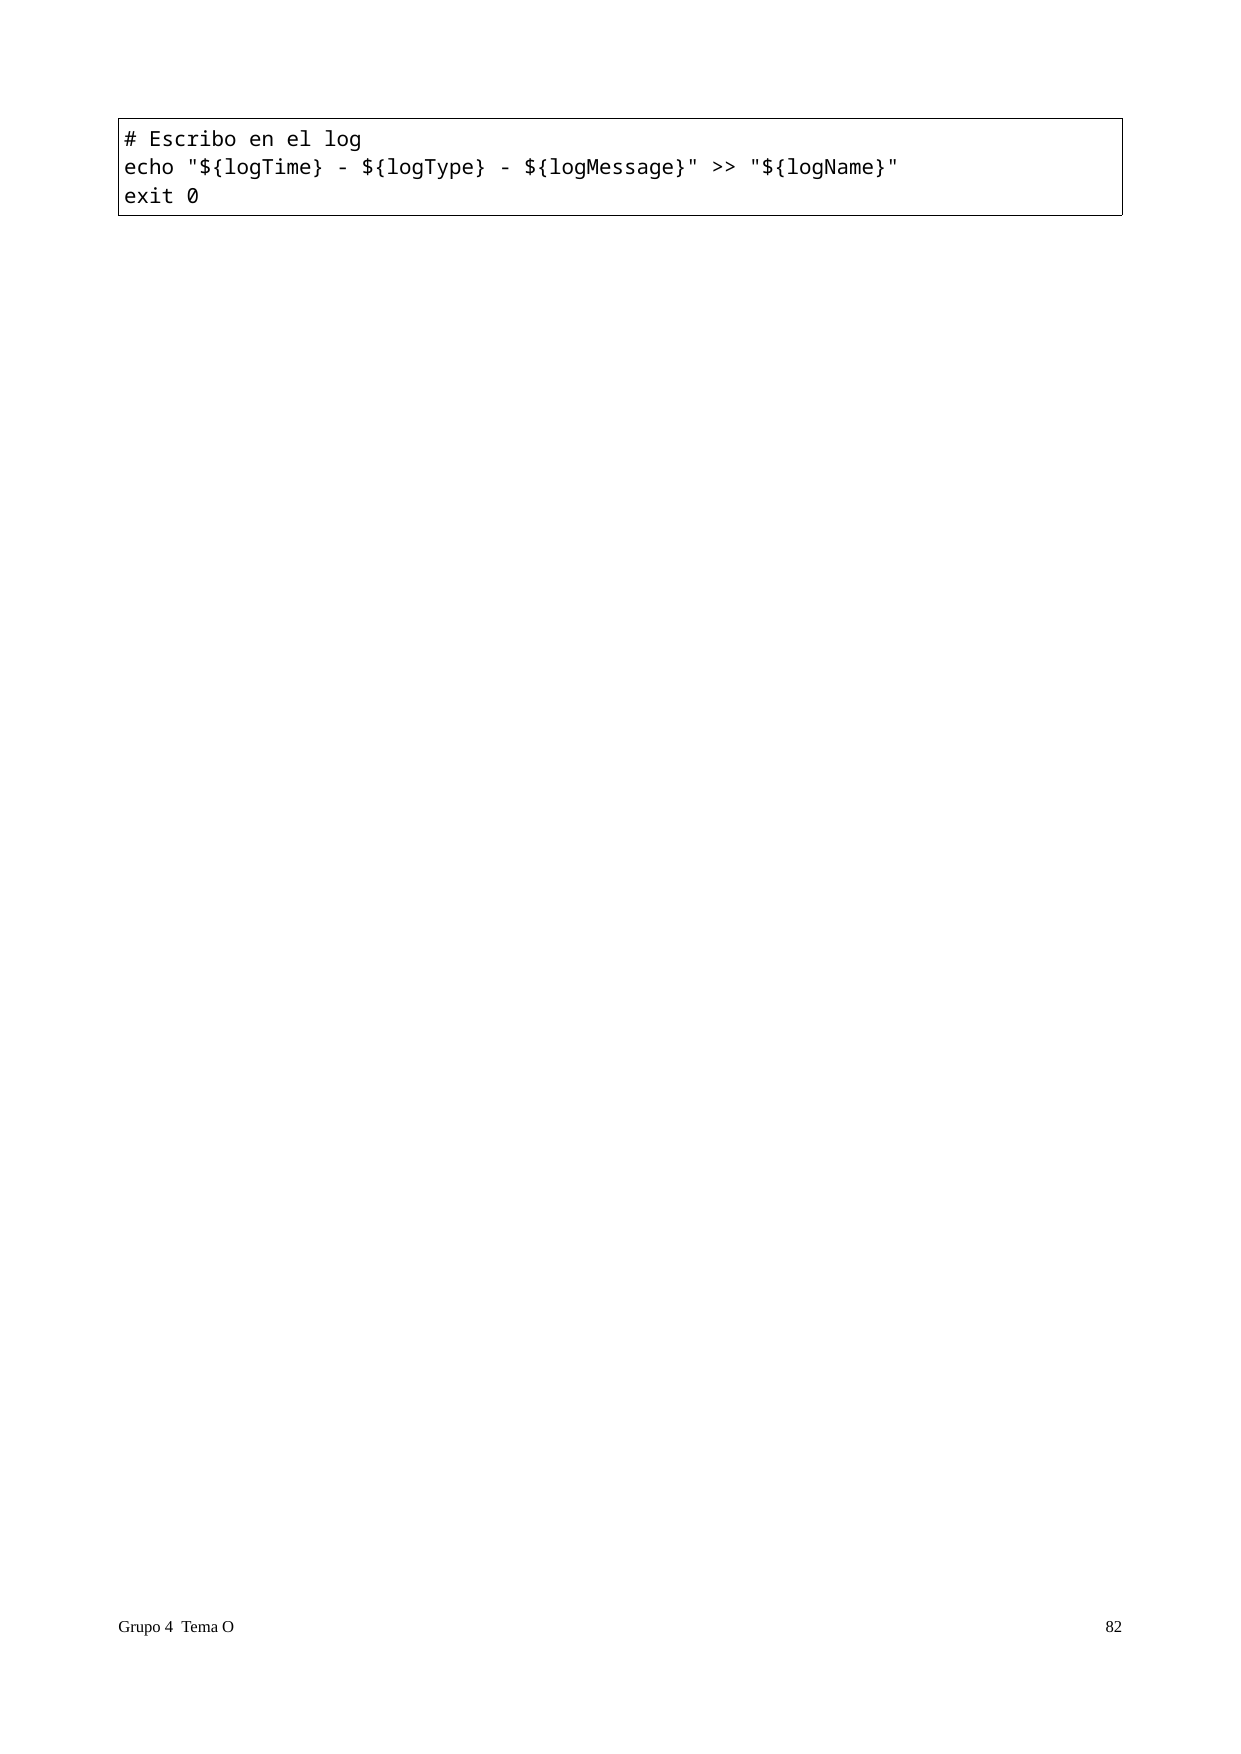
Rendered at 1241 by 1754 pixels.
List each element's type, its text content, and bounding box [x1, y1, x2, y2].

table_header # Escribo en el log echo "${logTime} - ${logType} - ${logMessage}" >> "${logName}" exit 0 [119, 119, 1122, 215]
